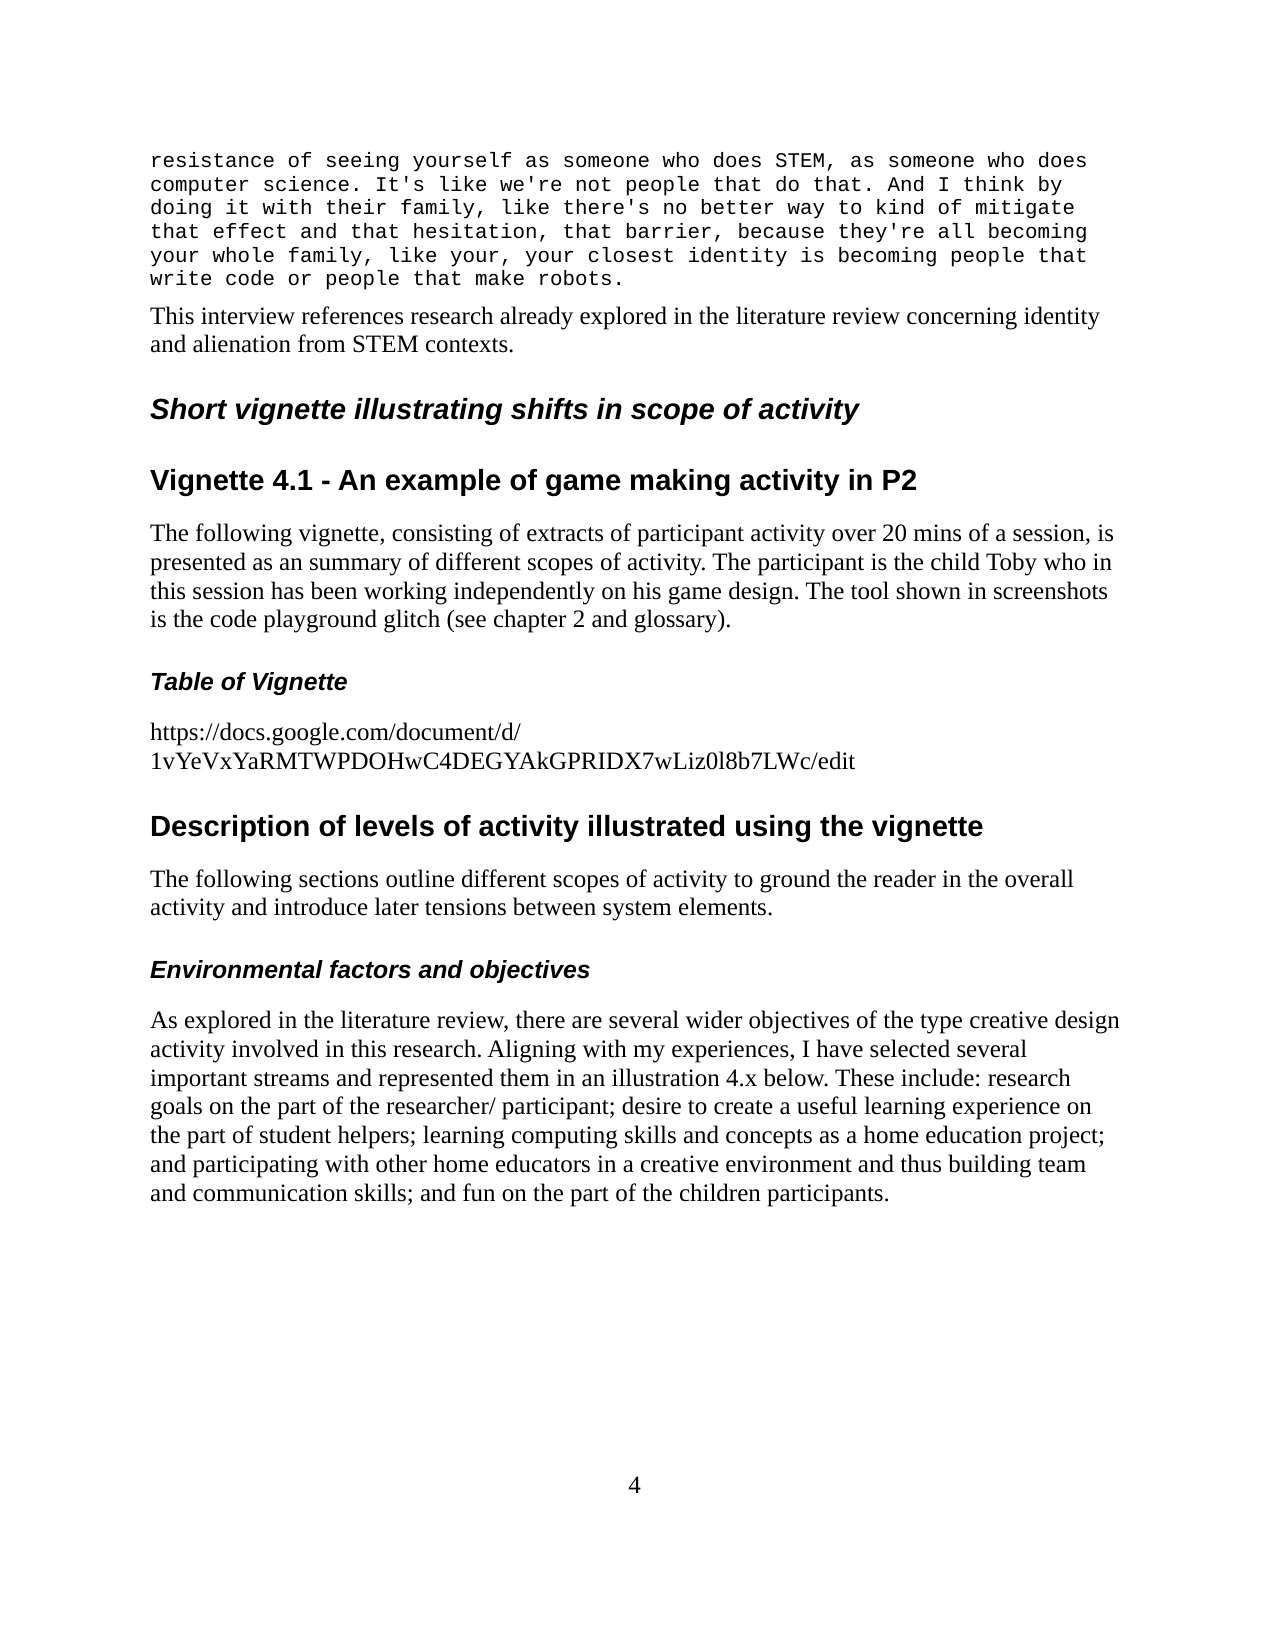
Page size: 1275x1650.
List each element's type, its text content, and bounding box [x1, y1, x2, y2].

subtitle Table of Vignette [150, 667, 1125, 696]
text The following sections outline different scopes of activity to ground the reader in the overall activity and introduce later tensions between system elements. [150, 864, 1125, 921]
subtitle Environmental factors and objectives [150, 955, 1125, 984]
subtitle Vignette 4.1 - An example of game making activity in P2 [150, 463, 1125, 497]
text This interview references research already explored in the literature review concerning identity and alienation from STEM contexts. [150, 301, 1125, 358]
subtitle Description of levels of activity illustrated using the vignette [150, 809, 1125, 842]
text As explored in the literature review, there are several wider objectives of the type creative design activity involved in this research. Aligning with my experiences, I have selected several important streams and represented them in an illustration 4.x below. These include: research goals on the part of the researcher/ participant; desire to create a useful learning experience on the part of student helpers; learning computing skills and concepts as a home education project; and participating with other home educators in a creative environment and thus building team and communication skills; and fun on the part of the children participants. [150, 1005, 1125, 1206]
text resistance of seeing yourself as someone who does STEM, as someone who does computer science. It's like we're not people that do that. And I think by doing it with their family, like there's no better way to kind of mitigate that effect and that hesitation, that barrier, because they're all becoming your whole family, like your, your closest identity is becoming people that write code or people that make robots. [150, 150, 1125, 292]
subtitle Short vignette illustrating shifts in scope of activity [150, 392, 1125, 426]
text https://docs.google.com/document/d/1vYeVxYaRMTWPDOHwC4DEGYAkGPRIDX7wLiz0l8b7LWc/edit [150, 717, 1125, 775]
text The following vignette, consisting of extracts of participant activity over 20 mins of a session, is presented as an summary of different scopes of activity. The participant is the child Toby who in this session has been working independently on his game design. The tool shown in screenshots is the code playground glitch (see chapter 2 and glossary). [150, 518, 1125, 633]
